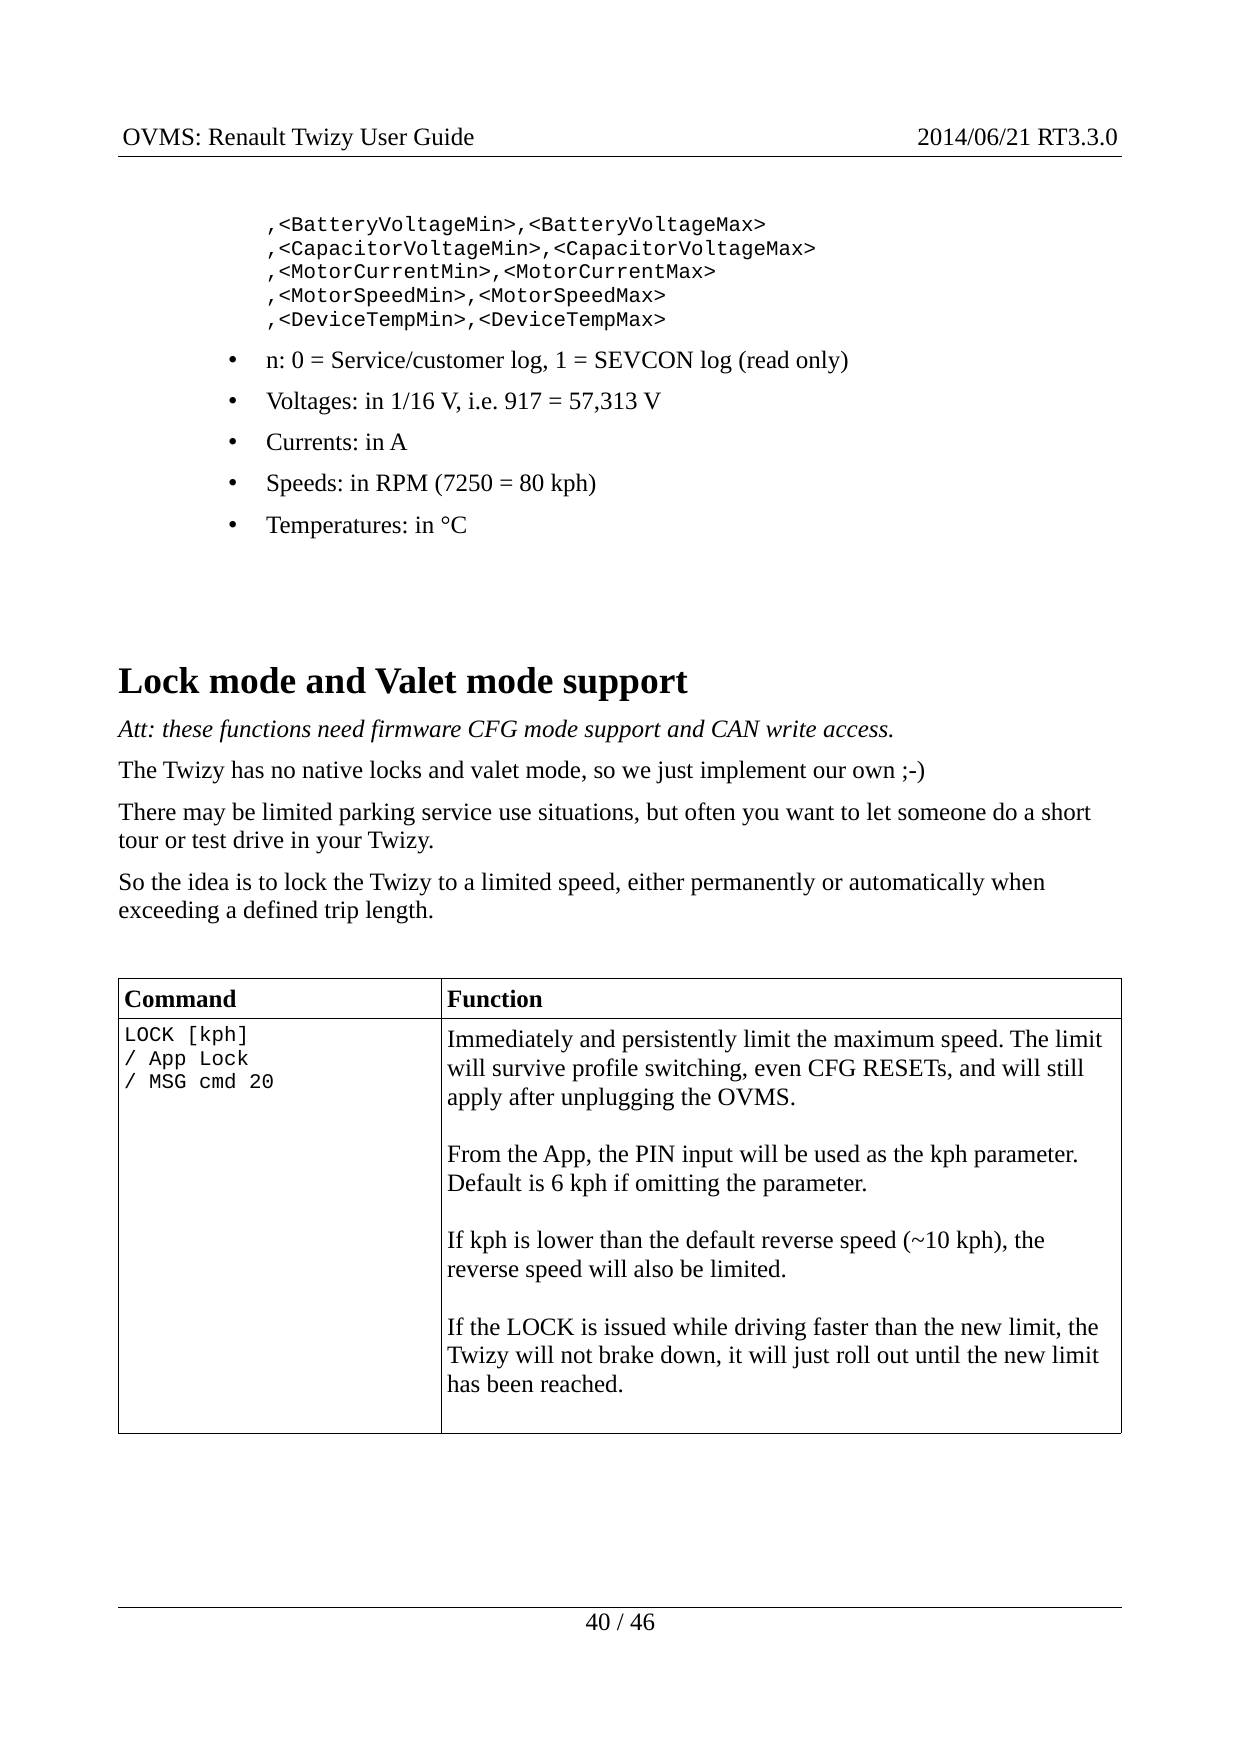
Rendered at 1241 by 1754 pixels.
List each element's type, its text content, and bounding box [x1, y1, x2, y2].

text So the idea is to lock the Twizy to a limited speed, either permanently or automatically when exceeding a defined trip length. [118, 867, 1122, 924]
text Att: these functions need firmware CFG mode support and CAN write access. [118, 714, 1122, 743]
text ,<BatteryVoltageMin>,<BatteryVoltageMax> ,<CapacitorVoltageMin>,<CapacitorVoltageMax> ,<MotorCurrentMin>,<MotorCurrentMax> ,<MotorSpeedMin>,<MotorSpeedMax> ,<DeviceTempMin>,<DeviceTempMax> [192, 214, 1122, 332]
table_header Function [442, 979, 1121, 1018]
list n: 0 = Service/customer log, 1 = SEVCON log (read only) [228, 345, 1122, 373]
text There may be limited parking service use situations, but often you want to let someone do a short tour or test drive in your Twizy. [118, 797, 1122, 854]
table_cell LOCK [kph] / App Lock / MSG cmd 20 [119, 1019, 441, 1432]
text The Twizy has no native locks and valet mode, so we just implement our own ;-) [118, 755, 1122, 784]
list Voltages: in 1/16 V, i.e. 917 = 57,313 V [228, 386, 1122, 415]
table_header Command [119, 979, 441, 1018]
list Temperatures: in °C [228, 510, 1122, 538]
list Speeds: in RPM (7250 = 80 kph) [228, 468, 1122, 497]
subtitle Lock mode and Valet mode support [118, 658, 1122, 702]
list Currents: in A [228, 427, 1122, 456]
table_cell Immediately and persistently limit the maximum speed. The limit will survive profile switching, even CFG RESETs, and will still apply after unplugging the OVMS. From the App, the PIN input will be used as the kph parameter. Default is 6 kph if omitting the parameter. If kph is lower than the default reverse speed (~10 kph), the reverse speed will also be limited. If the LOCK is issued while driving faster than the new limit, the Twizy will not brake down, it will just roll out until the new limit has been reached. [442, 1019, 1121, 1432]
